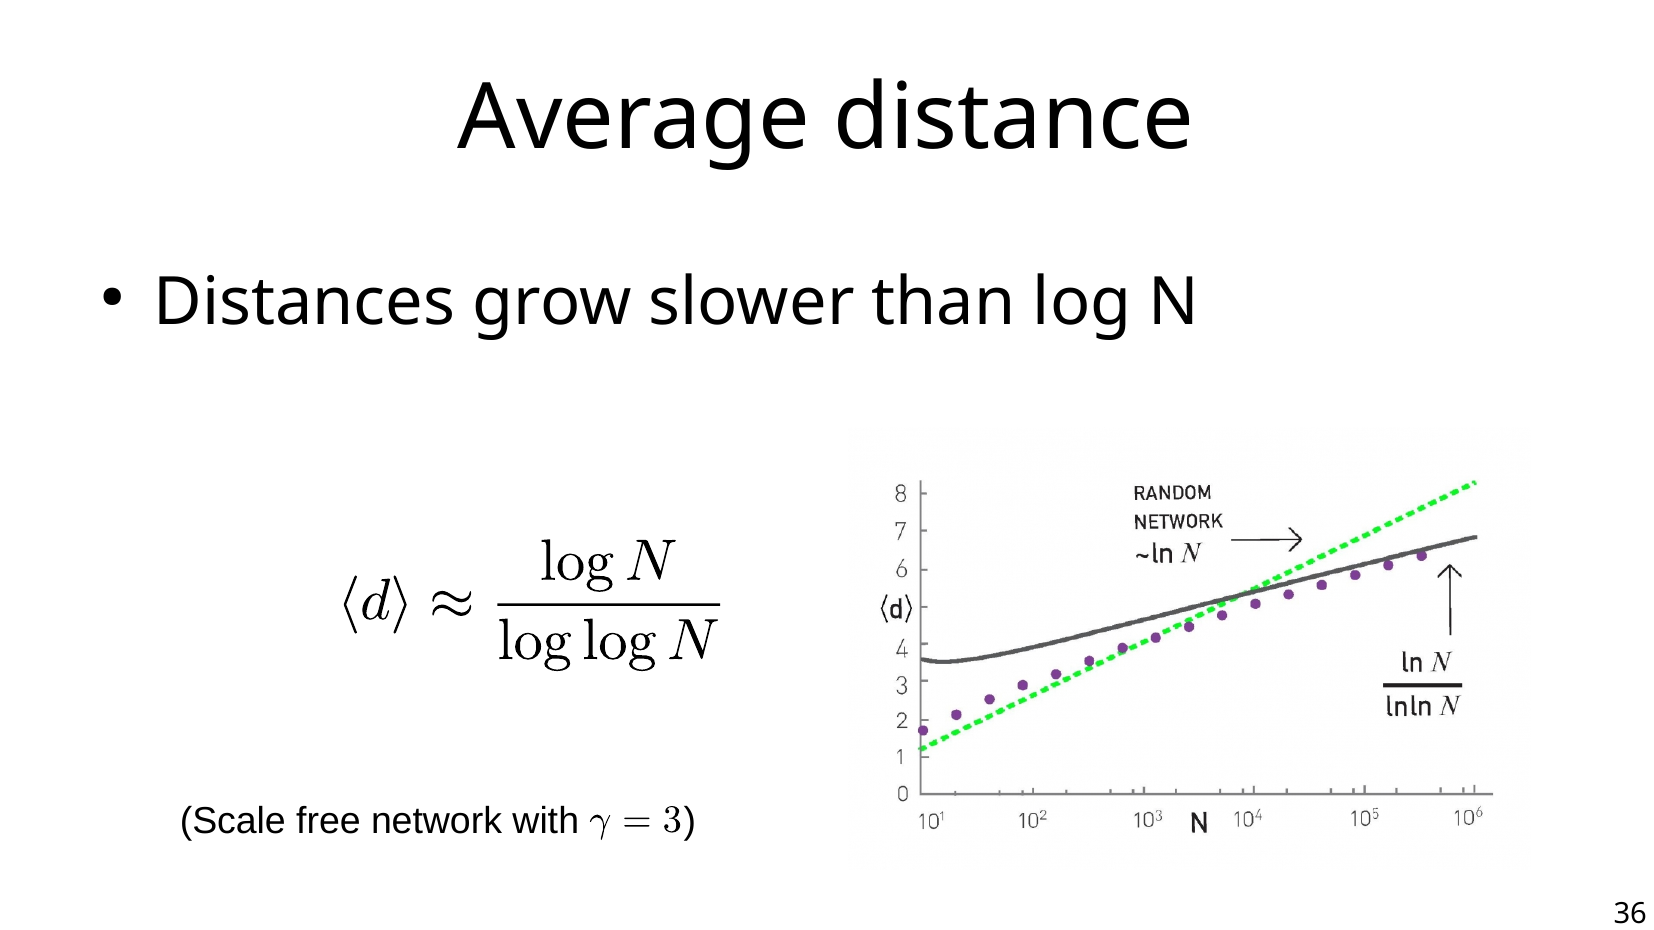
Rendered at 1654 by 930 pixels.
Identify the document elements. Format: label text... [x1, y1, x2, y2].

picture [848, 427, 1531, 871]
text_box [589, 806, 682, 841]
text_box [337, 539, 721, 672]
list Distances grow slower than log N [82, 252, 1571, 793]
title Average distance [82, 1, 1571, 225]
text_box (Scale free network with ) [165, 792, 826, 892]
